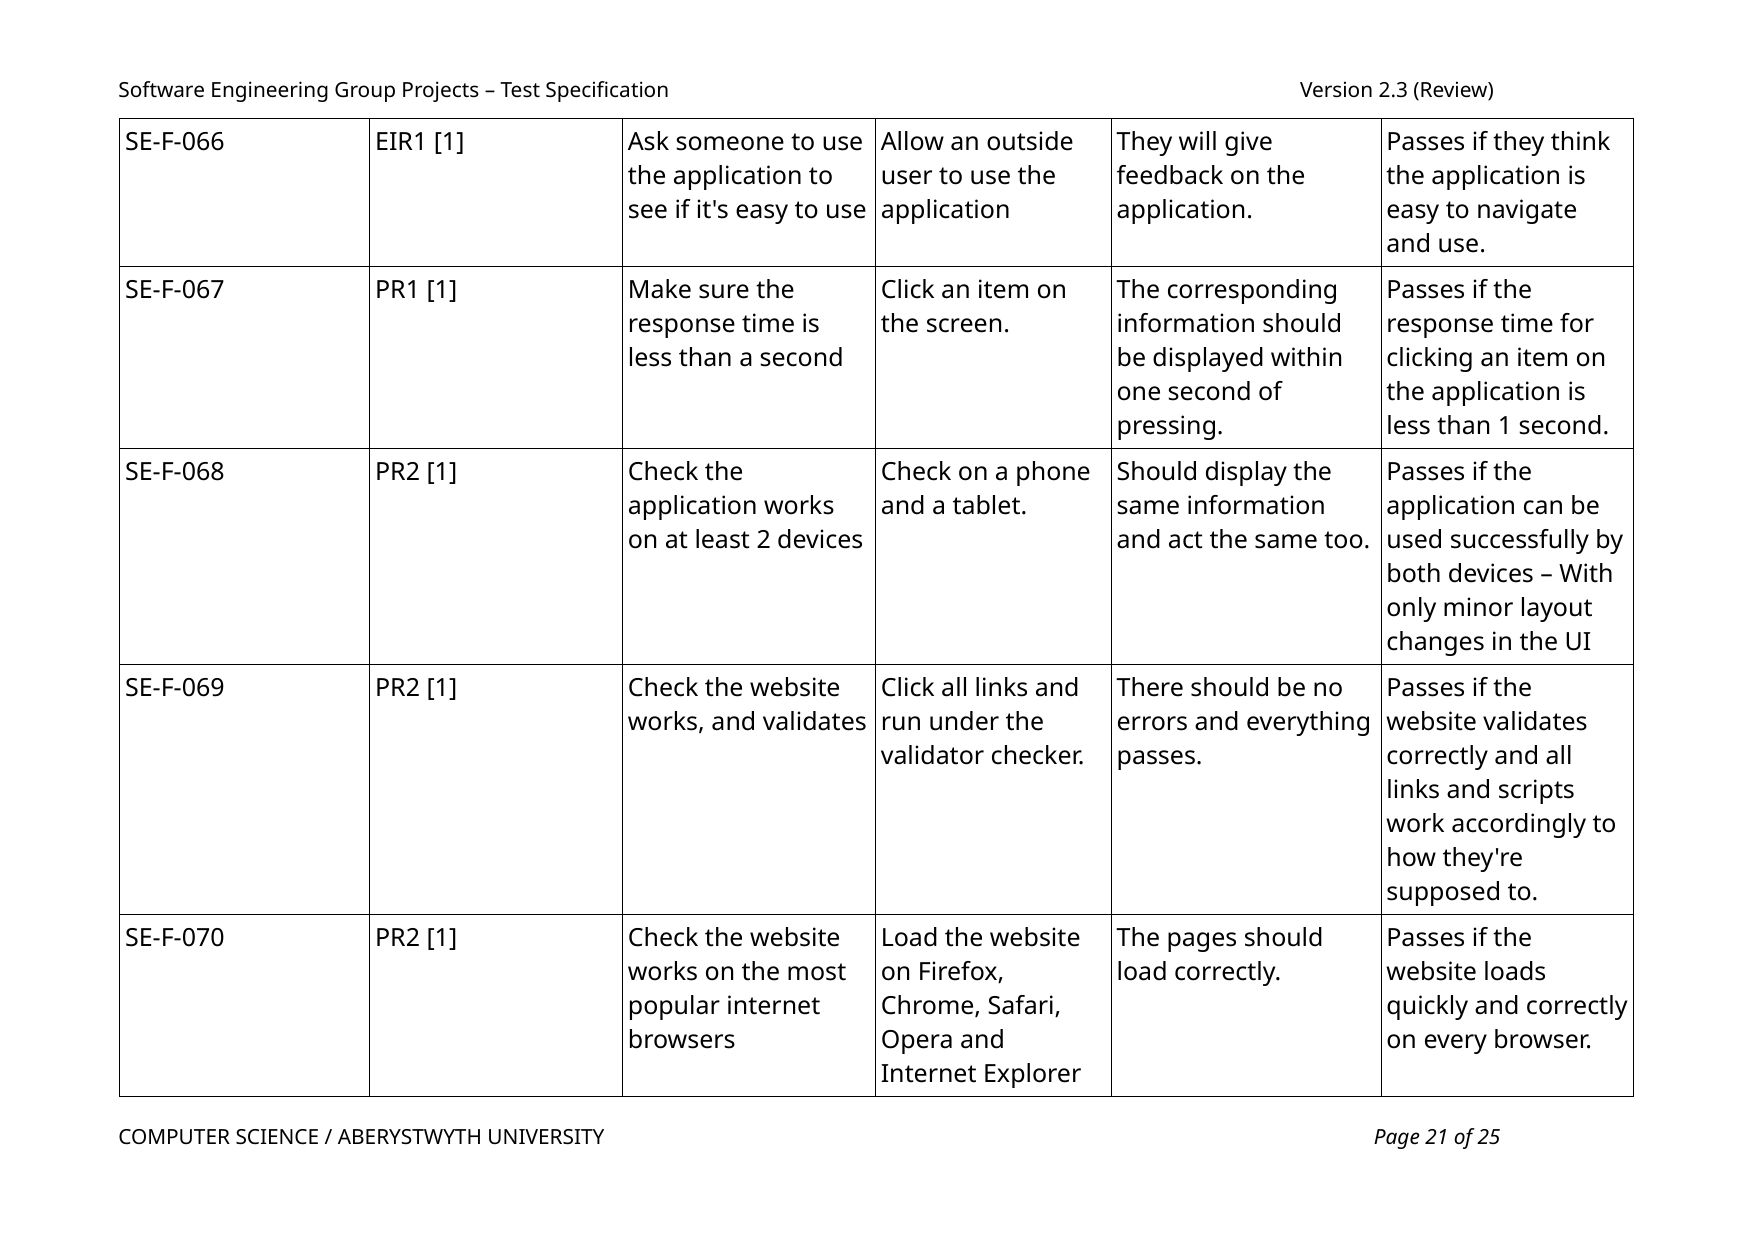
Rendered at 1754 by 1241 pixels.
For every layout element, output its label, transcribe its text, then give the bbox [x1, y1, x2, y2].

table_cell Passes if the response time for clicking an item on the application is less than 1 second. [1382, 267, 1633, 448]
table_cell Passes if they think the application is easy to navigate and use. [1382, 119, 1633, 266]
table_cell Click all links and run under the validator checker. [876, 665, 1111, 914]
table_cell SE-F-069 [120, 665, 369, 914]
table_cell EIR1 [1] [370, 119, 622, 266]
table_cell PR2 [1] [370, 665, 622, 914]
table_cell They will give feedback on the application. [1112, 119, 1381, 266]
table_cell PR2 [1] [370, 915, 622, 1096]
table_cell Make sure the response time is less than a second [623, 267, 875, 448]
table_cell Load the website on Firefox, Chrome, Safari, Opera and Internet Explorer [876, 915, 1111, 1096]
table_cell SE-F-068 [120, 449, 369, 664]
table_cell SE-F-067 [120, 267, 369, 448]
table_cell The corresponding information should be displayed within one second of pressing. [1112, 267, 1381, 448]
table_cell Passes if the website loads quickly and correctly on every browser. [1382, 915, 1633, 1096]
table_cell Allow an outside user to use the application [876, 119, 1111, 266]
table_cell PR1 [1] [370, 267, 622, 448]
table_cell Ask someone to use the application to see if it's easy to use [623, 119, 875, 266]
table_cell Passes if the application can be used successfully by both devices – With only minor layout changes in the UI [1382, 449, 1633, 664]
table_cell Check the application works on at least 2 devices [623, 449, 875, 664]
table_cell Check on a phone and a tablet. [876, 449, 1111, 664]
table_cell Check the website works on the most popular internet browsers [623, 915, 875, 1096]
table_cell Click an item on the screen. [876, 267, 1111, 448]
table_cell There should be no errors and everything passes. [1112, 665, 1381, 914]
table_cell PR2 [1] [370, 449, 622, 664]
table_cell SE-F-066 [120, 119, 369, 266]
table_cell Check the website works, and validates [623, 665, 875, 914]
table_cell SE-F-070 [120, 915, 369, 1096]
table_cell The pages should load correctly. [1112, 915, 1381, 1096]
table_cell Passes if the website validates correctly and all links and scripts work accordingly to how they're supposed to. [1382, 665, 1633, 914]
table_cell Should display the same information and act the same too. [1112, 449, 1381, 664]
